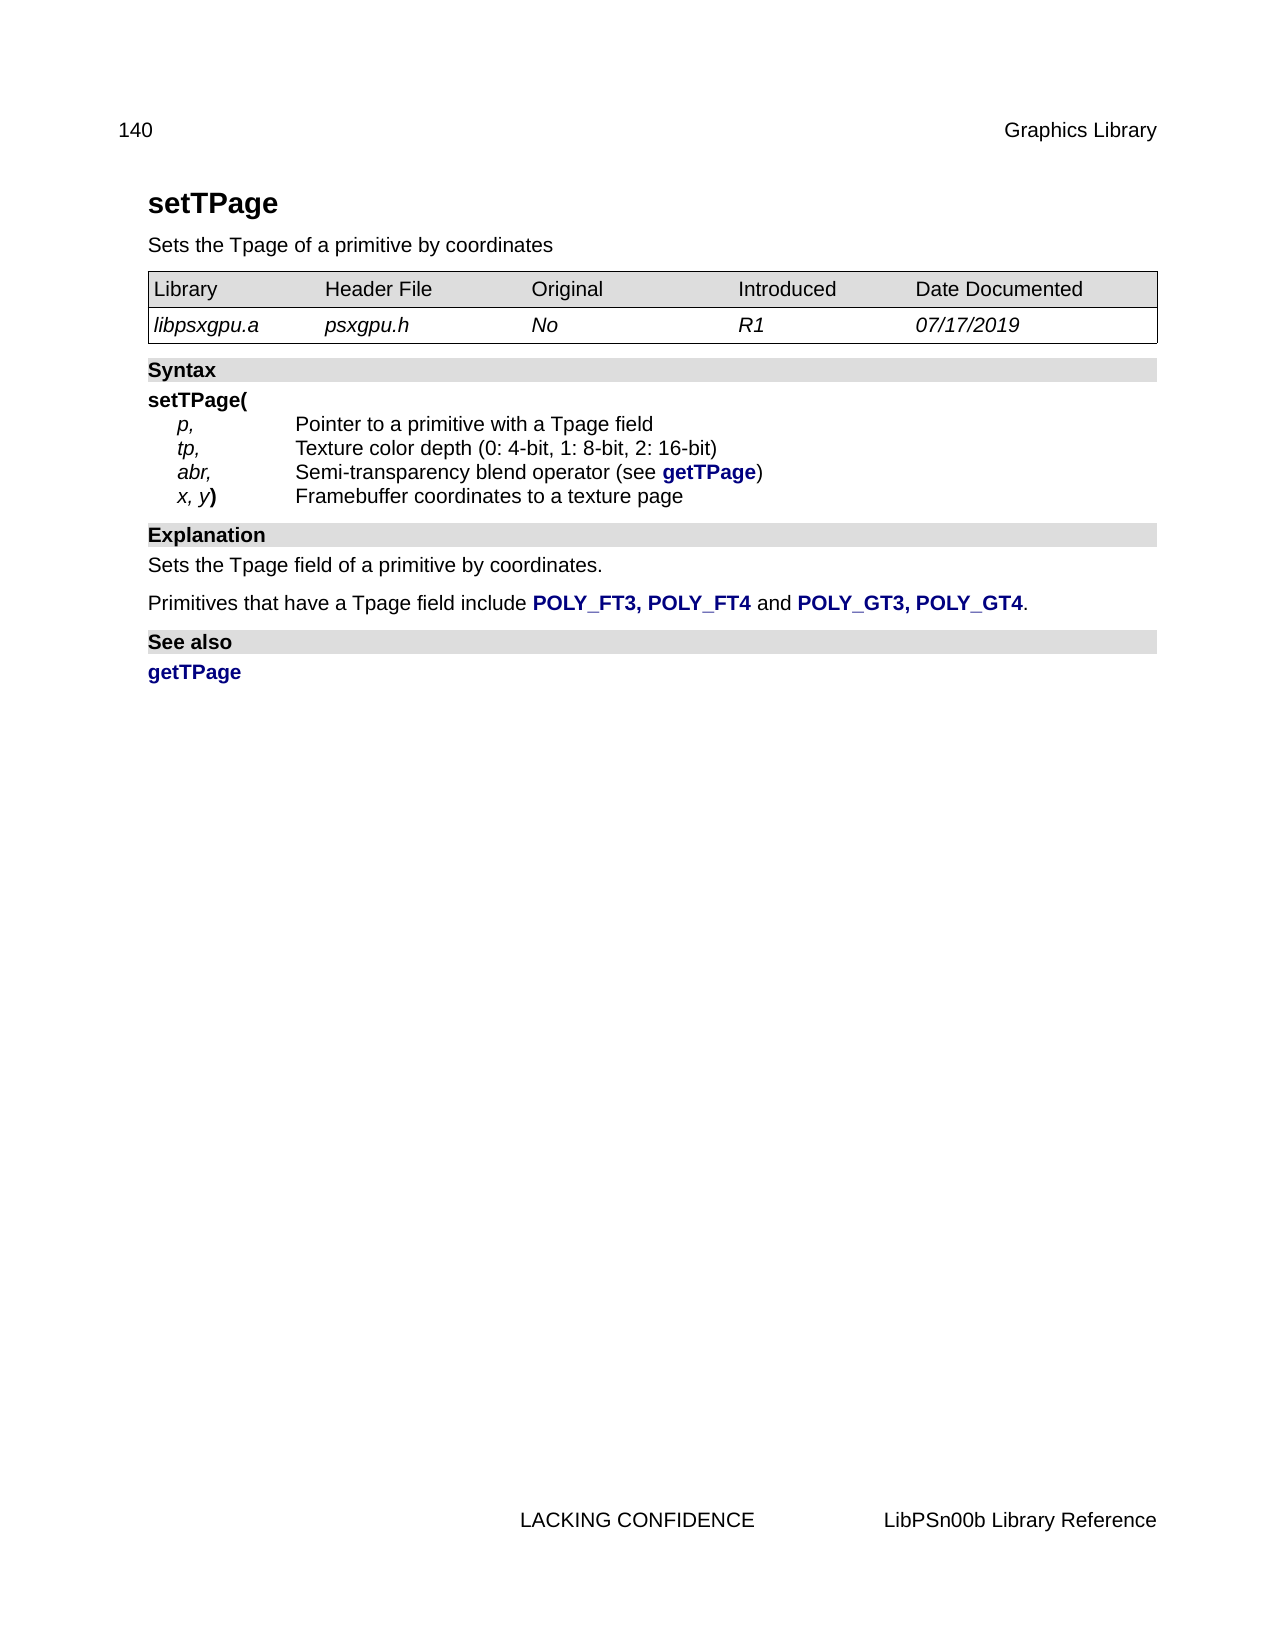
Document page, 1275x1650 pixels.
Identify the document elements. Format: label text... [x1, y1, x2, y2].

subtitle See also [148, 630, 1157, 654]
text setTPage( [148, 388, 1157, 412]
subtitle Explanation [148, 523, 1157, 547]
subtitle Syntax [148, 358, 1157, 382]
text Library Header File Original Introduced Date Documented [149, 272, 1157, 307]
text tp, Texture color depth (0: 4-bit, 1: 8-bit, 2: 16-bit) [148, 436, 1157, 460]
text abr, Semi-transparency blend operator (see getTPage) [148, 460, 1157, 484]
text Primitives that have a Tpage field include POLY_FT3, POLY_FT4 and POLY_GT3, POLY_GT4. [148, 591, 1157, 615]
text getTPage [148, 660, 1157, 684]
text Sets the Tpage of a primitive by coordinates [148, 232, 1157, 256]
text p, Pointer to a primitive with a Tpage field [148, 412, 1157, 436]
text x, y) Framebuffer coordinates to a texture page [148, 484, 1157, 508]
text libpsxgpu.a psxgpu.h No R1 07/17/2019 [149, 308, 1157, 343]
subtitle setTPage [148, 186, 1157, 220]
text Sets the Tpage field of a primitive by coordinates. [148, 552, 1157, 576]
